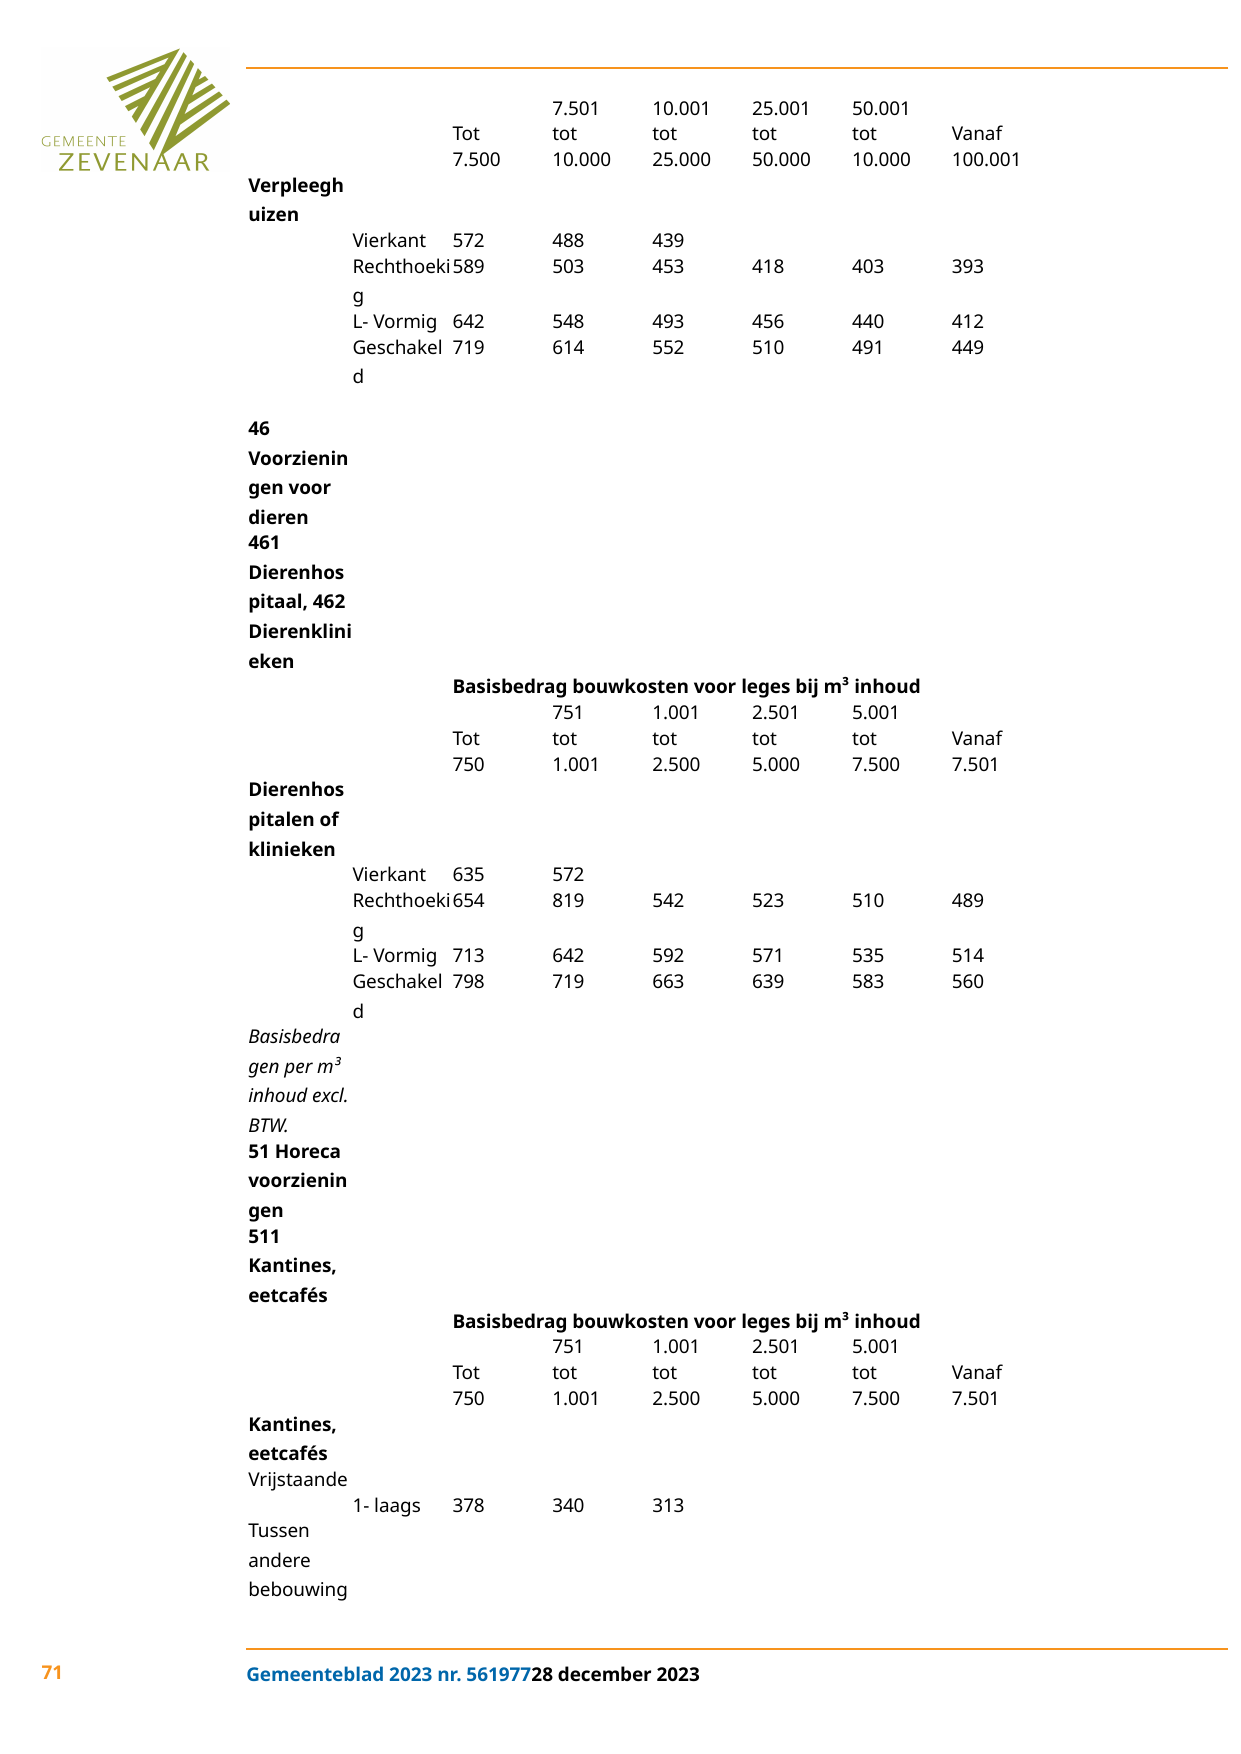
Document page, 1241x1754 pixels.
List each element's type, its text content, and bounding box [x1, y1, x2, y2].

table_cell [248, 1308, 352, 1333]
table_cell 535 [852, 943, 952, 968]
table_cell [952, 389, 1052, 415]
table_cell [652, 172, 752, 227]
table_cell [952, 95, 1052, 121]
table_cell 461 Dierenhospitaal, 462 Dierenklinieken [248, 530, 352, 674]
table_cell [752, 1024, 852, 1138]
table_cell 491 [852, 334, 952, 389]
table_cell [248, 861, 352, 887]
table_cell 7.501 [952, 1385, 1052, 1411]
table_cell [852, 415, 952, 529]
table_cell [752, 415, 852, 529]
table_cell [752, 1466, 852, 1492]
table_cell [452, 1518, 552, 1602]
table_cell 635 [452, 861, 552, 887]
table_cell [652, 1138, 752, 1223]
table_cell 456 [752, 308, 852, 334]
table_cell Vierkant [352, 861, 452, 887]
table_cell 2.500 [652, 751, 752, 777]
table_cell L- Vormig [352, 308, 452, 334]
table_cell [752, 1138, 852, 1223]
table_cell [952, 227, 1052, 253]
table_cell 7.500 [852, 1385, 952, 1411]
table_cell [752, 530, 852, 674]
table_cell [352, 1411, 452, 1466]
table_cell [552, 1518, 652, 1602]
table_cell 488 [552, 227, 652, 253]
table_cell 751 [552, 1334, 652, 1359]
table_cell [852, 1024, 952, 1138]
table_cell [248, 1359, 352, 1385]
table_cell [652, 1411, 752, 1466]
table_cell [952, 1308, 1052, 1333]
table_cell 503 [552, 253, 652, 308]
table_cell [752, 861, 852, 887]
table_cell 7.501 [952, 751, 1052, 777]
table_cell [248, 227, 352, 253]
table_cell 46 Voorzieningen voor dieren [248, 415, 352, 529]
table_cell 50.000 [752, 146, 852, 172]
table_cell [552, 1024, 652, 1138]
table_cell Verpleeghuizen [248, 172, 352, 227]
table_cell [652, 415, 752, 529]
table_cell tot [552, 1359, 652, 1385]
table_cell 614 [552, 334, 652, 389]
table_cell [752, 389, 852, 415]
table_cell 514 [952, 943, 1052, 968]
table_cell L- Vormig [352, 943, 452, 968]
table_cell [352, 389, 452, 415]
table_cell [452, 777, 552, 861]
table_cell 7.500 [452, 146, 552, 172]
table_cell 5.001 [852, 1334, 952, 1359]
table_cell Vanaf [952, 1359, 1052, 1385]
table_cell [452, 172, 552, 227]
table_cell [452, 389, 552, 415]
table_cell [352, 1334, 452, 1359]
table_cell 440 [852, 308, 952, 334]
table_cell [552, 172, 652, 227]
table_cell [352, 674, 452, 699]
table_cell [552, 1138, 652, 1223]
table_cell [952, 1334, 1052, 1359]
table_cell [248, 751, 352, 777]
table_cell [652, 530, 752, 674]
table_cell [248, 1385, 352, 1411]
table_cell [852, 1138, 952, 1223]
table_cell 552 [652, 334, 752, 389]
table_cell [248, 968, 352, 1023]
table_cell 412 [952, 308, 1052, 334]
table_cell 7.500 [852, 751, 952, 777]
table_cell 1.001 [552, 751, 652, 777]
table_cell [952, 674, 1052, 699]
table_cell 572 [552, 861, 652, 887]
table_cell [352, 1223, 452, 1308]
table_cell tot [552, 121, 652, 146]
table_cell tot [652, 1359, 752, 1385]
table_cell [952, 1492, 1052, 1517]
table_cell tot [752, 1359, 852, 1385]
table_cell [852, 1492, 952, 1517]
table_cell [248, 1492, 352, 1517]
table_cell 7.501 [552, 95, 652, 121]
table_cell Rechthoekig [352, 887, 452, 942]
table_cell 10.000 [852, 146, 952, 172]
table_cell [352, 415, 452, 529]
table_cell 510 [752, 334, 852, 389]
table_cell Tussen andere bebouwing [248, 1518, 352, 1602]
table_cell 1- laags [352, 1492, 452, 1517]
table_cell [552, 530, 652, 674]
table_cell Dierenhospitalen of klinieken [248, 777, 352, 861]
table_cell 25.001 [752, 95, 852, 121]
table_cell [352, 1359, 452, 1385]
table_cell [652, 777, 752, 861]
table_cell [248, 146, 352, 172]
table_cell [752, 172, 852, 227]
table_cell Kantines, eetcafés [248, 1411, 352, 1466]
table_cell 642 [552, 943, 652, 968]
table_cell 340 [552, 1492, 652, 1517]
table_cell [452, 95, 552, 121]
table_cell [248, 943, 352, 968]
table_cell [248, 887, 352, 942]
table_cell 493 [652, 308, 752, 334]
table_cell 1.001 [552, 1385, 652, 1411]
table_cell [852, 1466, 952, 1492]
table_cell [352, 172, 452, 227]
table_cell 750 [452, 751, 552, 777]
table_cell 592 [652, 943, 752, 968]
table_cell Vanaf [952, 121, 1052, 146]
table_cell 523 [752, 887, 852, 942]
table_cell [852, 1518, 952, 1602]
table_cell Tot [452, 1359, 552, 1385]
table_cell [752, 777, 852, 861]
table_cell 572 [452, 227, 552, 253]
table_cell [352, 777, 452, 861]
table_cell [452, 1411, 552, 1466]
table_cell 2.500 [652, 1385, 752, 1411]
table_cell 393 [952, 253, 1052, 308]
table_cell [248, 253, 352, 308]
table_cell [452, 1138, 552, 1223]
table_cell 654 [452, 887, 552, 942]
table_cell Rechthoekig [352, 253, 452, 308]
table_cell 50.001 [852, 95, 952, 121]
table_cell [248, 699, 352, 725]
table_cell [452, 1024, 552, 1138]
table_cell [552, 1466, 652, 1492]
table_cell [248, 725, 352, 751]
table_cell [352, 1138, 452, 1223]
table_cell Vrijstaande [248, 1466, 352, 1492]
table_cell [352, 1024, 452, 1138]
table_cell [452, 1223, 552, 1308]
table_cell [352, 95, 452, 121]
table_cell 510 [852, 887, 952, 942]
table_cell [248, 308, 352, 334]
table_cell [352, 1385, 452, 1411]
table_cell [552, 415, 652, 529]
table_cell [452, 530, 552, 674]
table_cell [852, 227, 952, 253]
table_cell [552, 1411, 652, 1466]
table_cell Basisbedragen per m³ inhoud excl. BTW. [248, 1024, 352, 1138]
table_cell [452, 1334, 552, 1359]
table_cell [352, 530, 452, 674]
table_cell [248, 1334, 352, 1359]
table_cell 25.000 [652, 146, 752, 172]
table_cell [352, 1308, 452, 1333]
table_cell [248, 121, 352, 146]
table_cell [552, 389, 652, 415]
table_cell 542 [652, 887, 752, 942]
table_cell 10.001 [652, 95, 752, 121]
table_cell 403 [852, 253, 952, 308]
table_cell Tot [452, 121, 552, 146]
table_cell [452, 415, 552, 529]
table_cell 639 [752, 968, 852, 1023]
table_cell tot [852, 121, 952, 146]
table_cell 1.001 [652, 1334, 752, 1359]
table_cell 439 [652, 227, 752, 253]
table_cell 313 [652, 1492, 752, 1517]
table_cell tot [752, 121, 852, 146]
table_cell 51 Horeca voorzieningen [248, 1138, 352, 1223]
table_cell 750 [452, 1385, 552, 1411]
table_cell [652, 1518, 752, 1602]
table_cell Basisbedrag bouwkosten voor leges bij m³ inhoud [452, 1308, 952, 1333]
table_cell tot [752, 725, 852, 751]
table_cell [352, 699, 452, 725]
picture [41, 47, 231, 172]
table_cell 798 [452, 968, 552, 1023]
table_cell 642 [452, 308, 552, 334]
table_cell [452, 1466, 552, 1492]
table_cell tot [652, 121, 752, 146]
table_cell 449 [952, 334, 1052, 389]
table_cell [852, 530, 952, 674]
table_cell 5.001 [852, 699, 952, 725]
table_cell 1.001 [652, 699, 752, 725]
table_cell [352, 1466, 452, 1492]
table_cell [452, 699, 552, 725]
table_cell [852, 777, 952, 861]
table_cell [752, 1223, 852, 1308]
table_cell [752, 1411, 852, 1466]
table_cell 571 [752, 943, 852, 968]
table_cell [248, 95, 352, 121]
table_cell [752, 1492, 852, 1517]
table_cell 418 [752, 253, 852, 308]
table_cell 511 Kantines, eetcafés [248, 1223, 352, 1308]
table_cell 719 [452, 334, 552, 389]
table_cell Geschakeld [352, 334, 452, 389]
table_cell 2.501 [752, 699, 852, 725]
table_cell Vierkant [352, 227, 452, 253]
table_cell [852, 389, 952, 415]
table_cell 560 [952, 968, 1052, 1023]
table_cell [852, 861, 952, 887]
table_cell tot [852, 1359, 952, 1385]
table_cell [652, 1223, 752, 1308]
table_cell 751 [552, 699, 652, 725]
table_cell Vanaf [952, 725, 1052, 751]
table_cell [352, 121, 452, 146]
table_cell [652, 1024, 752, 1138]
table_cell 10.000 [552, 146, 652, 172]
table_cell Geschakeld [352, 968, 452, 1023]
table_cell 5.000 [752, 751, 852, 777]
table_cell [752, 1518, 852, 1602]
table_cell [852, 1223, 952, 1308]
table_cell [248, 389, 352, 415]
table_cell [352, 751, 452, 777]
table_cell tot [652, 725, 752, 751]
table_cell 100.001 [952, 146, 1052, 172]
table_cell 719 [552, 968, 652, 1023]
table_cell [652, 861, 752, 887]
table_cell [852, 1411, 952, 1466]
table_cell Basisbedrag bouwkosten voor leges bij m³ inhoud [452, 674, 952, 699]
table_cell [352, 1518, 452, 1602]
table_cell 2.501 [752, 1334, 852, 1359]
table_cell 489 [952, 887, 1052, 942]
table_cell [952, 699, 1052, 725]
table_cell [352, 146, 452, 172]
table_cell [352, 725, 452, 751]
table_cell [248, 334, 352, 389]
table_cell 548 [552, 308, 652, 334]
table_cell 589 [452, 253, 552, 308]
table_cell 713 [452, 943, 552, 968]
table_cell tot [552, 725, 652, 751]
table_cell [652, 1466, 752, 1492]
table_cell [248, 674, 352, 699]
table_cell [952, 861, 1052, 887]
table_cell [552, 1223, 652, 1308]
table_cell [752, 227, 852, 253]
table_cell [852, 172, 952, 227]
table_cell 378 [452, 1492, 552, 1517]
table_cell Tot [452, 725, 552, 751]
table_cell 453 [652, 253, 752, 308]
table_cell 663 [652, 968, 752, 1023]
table_cell 5.000 [752, 1385, 852, 1411]
table_cell 583 [852, 968, 952, 1023]
table_cell [652, 389, 752, 415]
table_cell [552, 777, 652, 861]
table_cell tot [852, 725, 952, 751]
table_cell 819 [552, 887, 652, 942]
